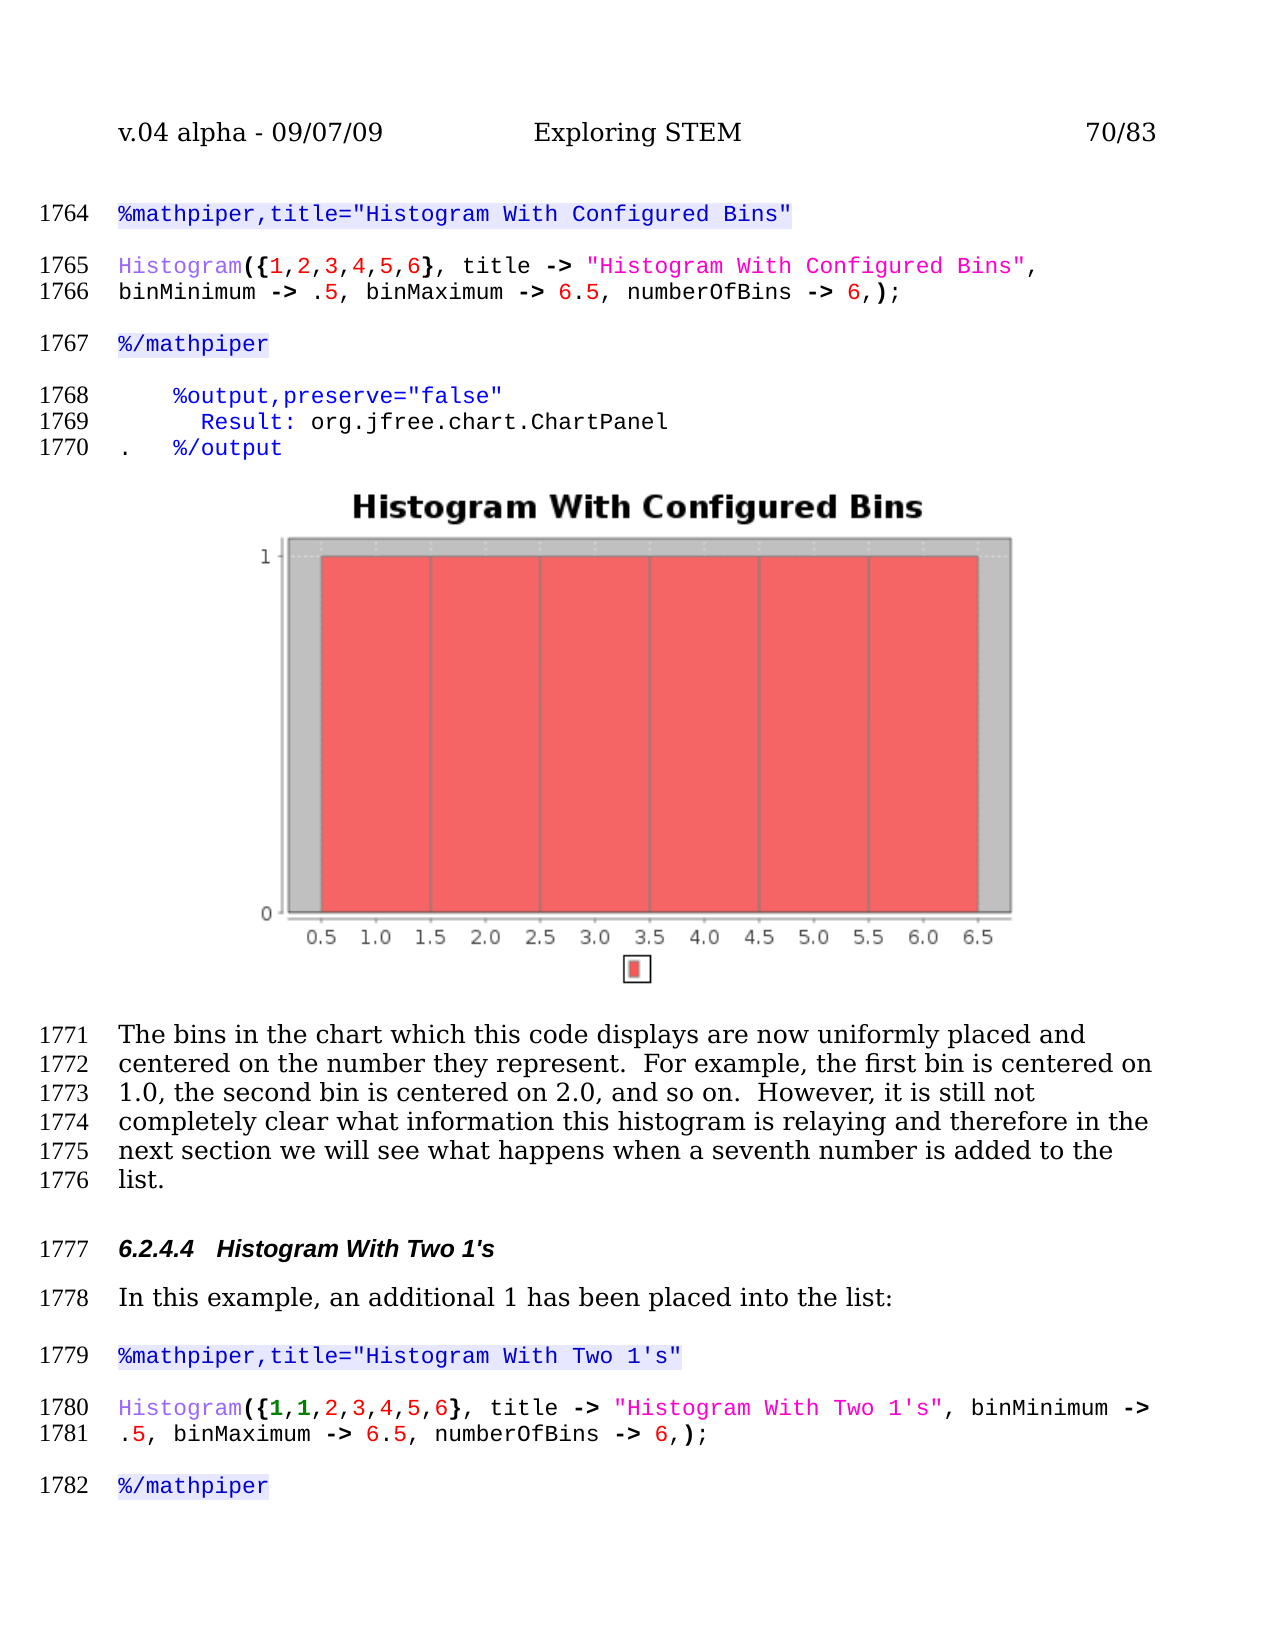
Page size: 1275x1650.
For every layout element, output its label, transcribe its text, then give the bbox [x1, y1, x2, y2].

text %output,preserve="false" [118, 384, 1157, 410]
text . %/output [118, 436, 1157, 462]
text In this example, an additional 1 has been placed into the list: [118, 1283, 1157, 1312]
text %/mathpiper [118, 1474, 1157, 1500]
text Result: org.jfree.chart.ChartPanel [118, 410, 1157, 436]
text %mathpiper,title="Histogram With Two 1's" [118, 1344, 1157, 1370]
text Histogram({1,2,3,4,5,6}, title -> "Histogram With Configured Bins", binMinimum -> .5, binMaximum -> 6.5, numberOfBins -> 6,); [118, 254, 1157, 306]
text %/mathpiper [118, 332, 1157, 358]
picture [245, 488, 1030, 985]
text %mathpiper,title="Histogram With Configured Bins" [118, 203, 1157, 229]
text The bins in the chart which this code displays are now uniformly placed and centered on the number they represent. For example, the first bin is centered on 1.0, the second bin is centered on 2.0, and so on. However, it is still not completely clear what information this histogram is relaying and therefore in the next section we will see what happens when a seventh number is added to the list. [118, 1020, 1157, 1195]
subtitle Histogram With Two 1's [118, 1234, 1157, 1262]
text Histogram({1,1,2,3,4,5,6}, title -> "Histogram With Two 1's", binMinimum -> .5, binMaximum -> 6.5, numberOfBins -> 6,); [118, 1396, 1157, 1448]
